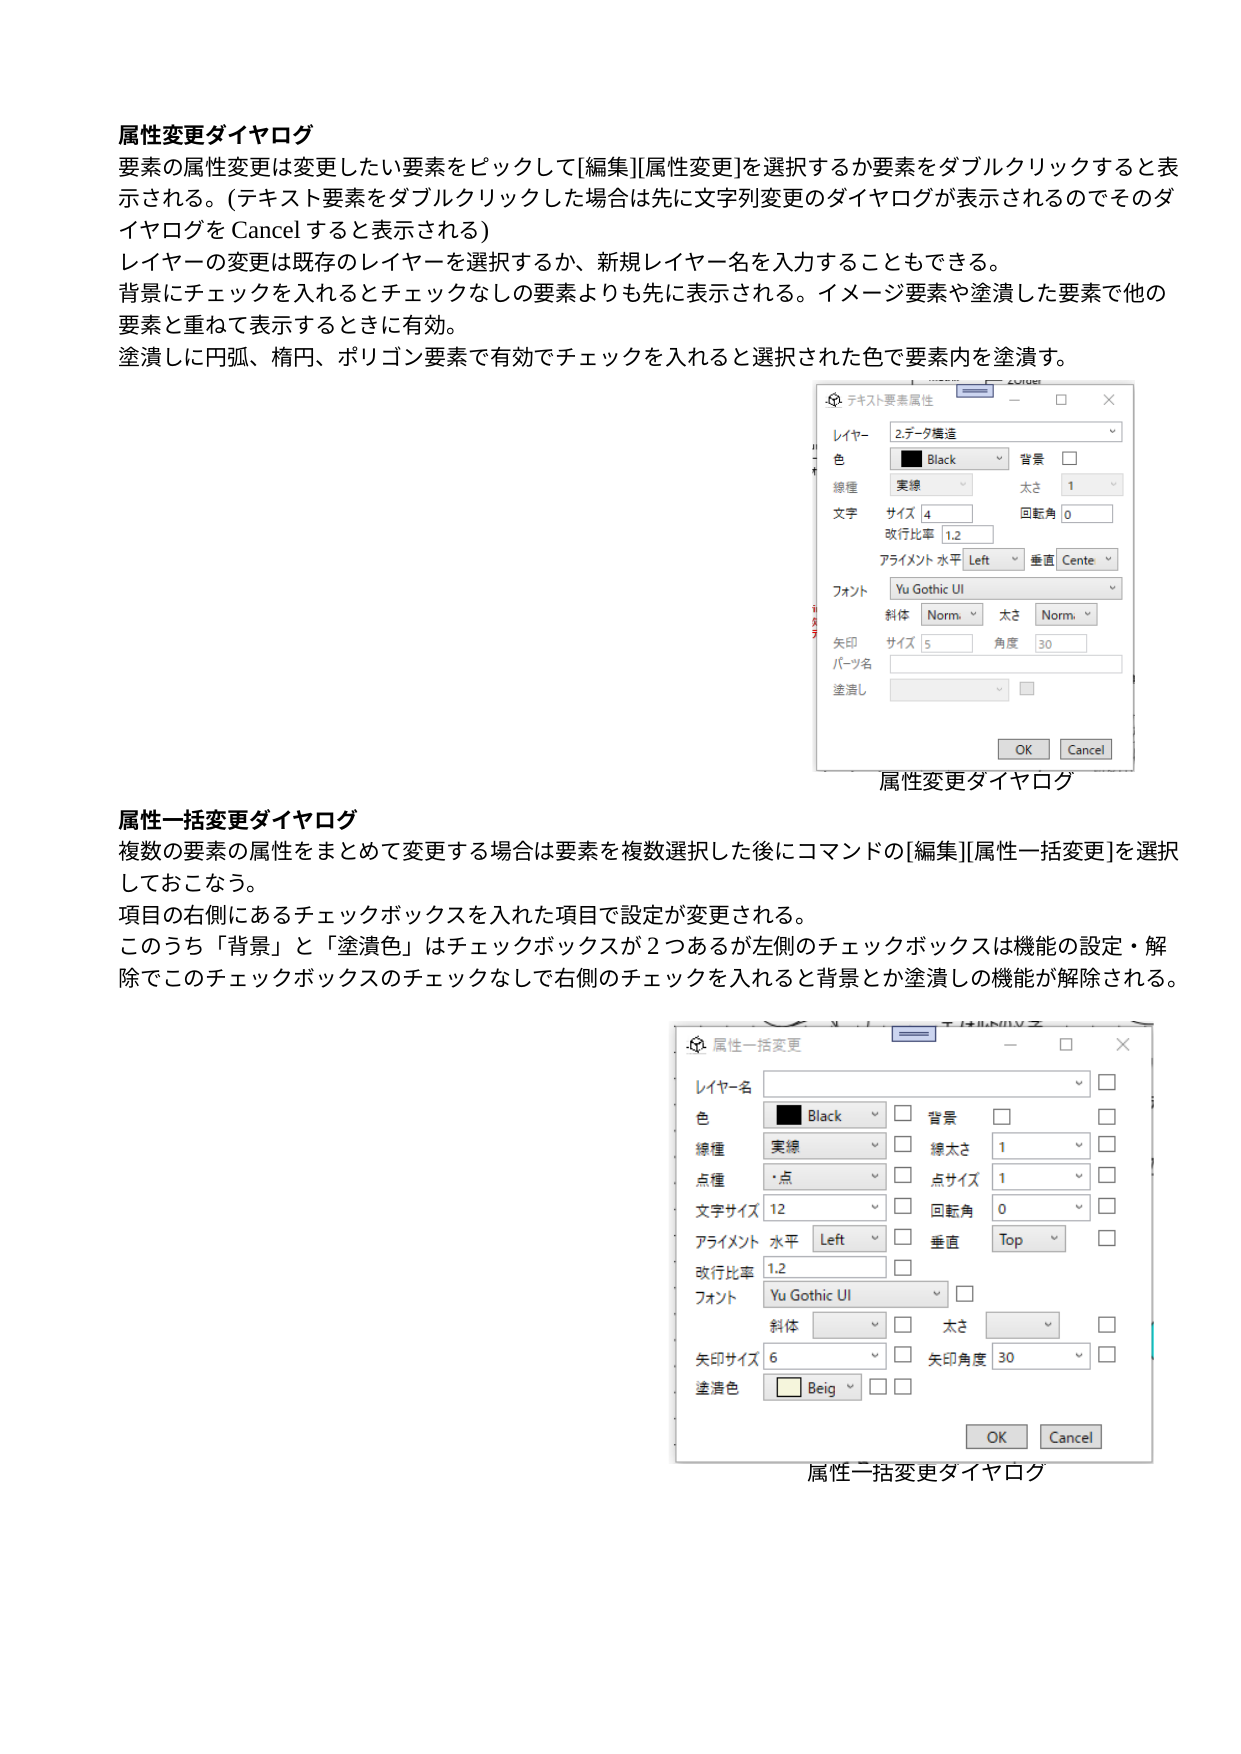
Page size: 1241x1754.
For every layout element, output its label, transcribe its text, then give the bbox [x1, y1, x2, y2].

text 複数の要素の属性をまとめて変更する場合は要素を複数選択した後にコマンドの[編集][属性一括変更]を選択しておこなう。 [118, 834, 1187, 898]
text 項目の右側にあるチェックボックスを入れた項目で設定が変更される。 [118, 898, 1187, 929]
picture [668, 1021, 1154, 1464]
text 塗潰しに円弧、楕円、ポリゴン要素で有効でチェックを入れると選択された色で要素内を塗潰す。 [118, 340, 1187, 371]
picture [812, 380, 1135, 772]
text レイヤーの変更は既存のレイヤーを選択するか、新規レイヤー名を入力することもできる。 [118, 245, 1187, 276]
text 要素の属性変更は変更したい要素をピックして[編集][属性変更]を選択するか要素をダブルクリックすると表示される。(テキスト要素をダブルクリックした場合は先に文字列変更のダイヤログが表示されるのでそのダイヤログをCancelすると表示される) [118, 150, 1187, 245]
text 背景にチェックを入れるとチェックなしの要素よりも先に表示される。イメージ要素や塗潰した要素で他の要素と重ねて表示するときに有効。 [118, 276, 1187, 340]
text このうち「背景」と「塗潰色」はチェックボックスが2つあるが左側のチェックボックスは機能の設定・解除でこのチェックボックスのチェックなしで右側のチェックを入れると背景とか塗潰しの機能が解除される。 [118, 929, 1187, 993]
text 属性一括変更ダイヤログ [118, 803, 1187, 834]
text 属性変更ダイヤログ [118, 118, 1187, 150]
